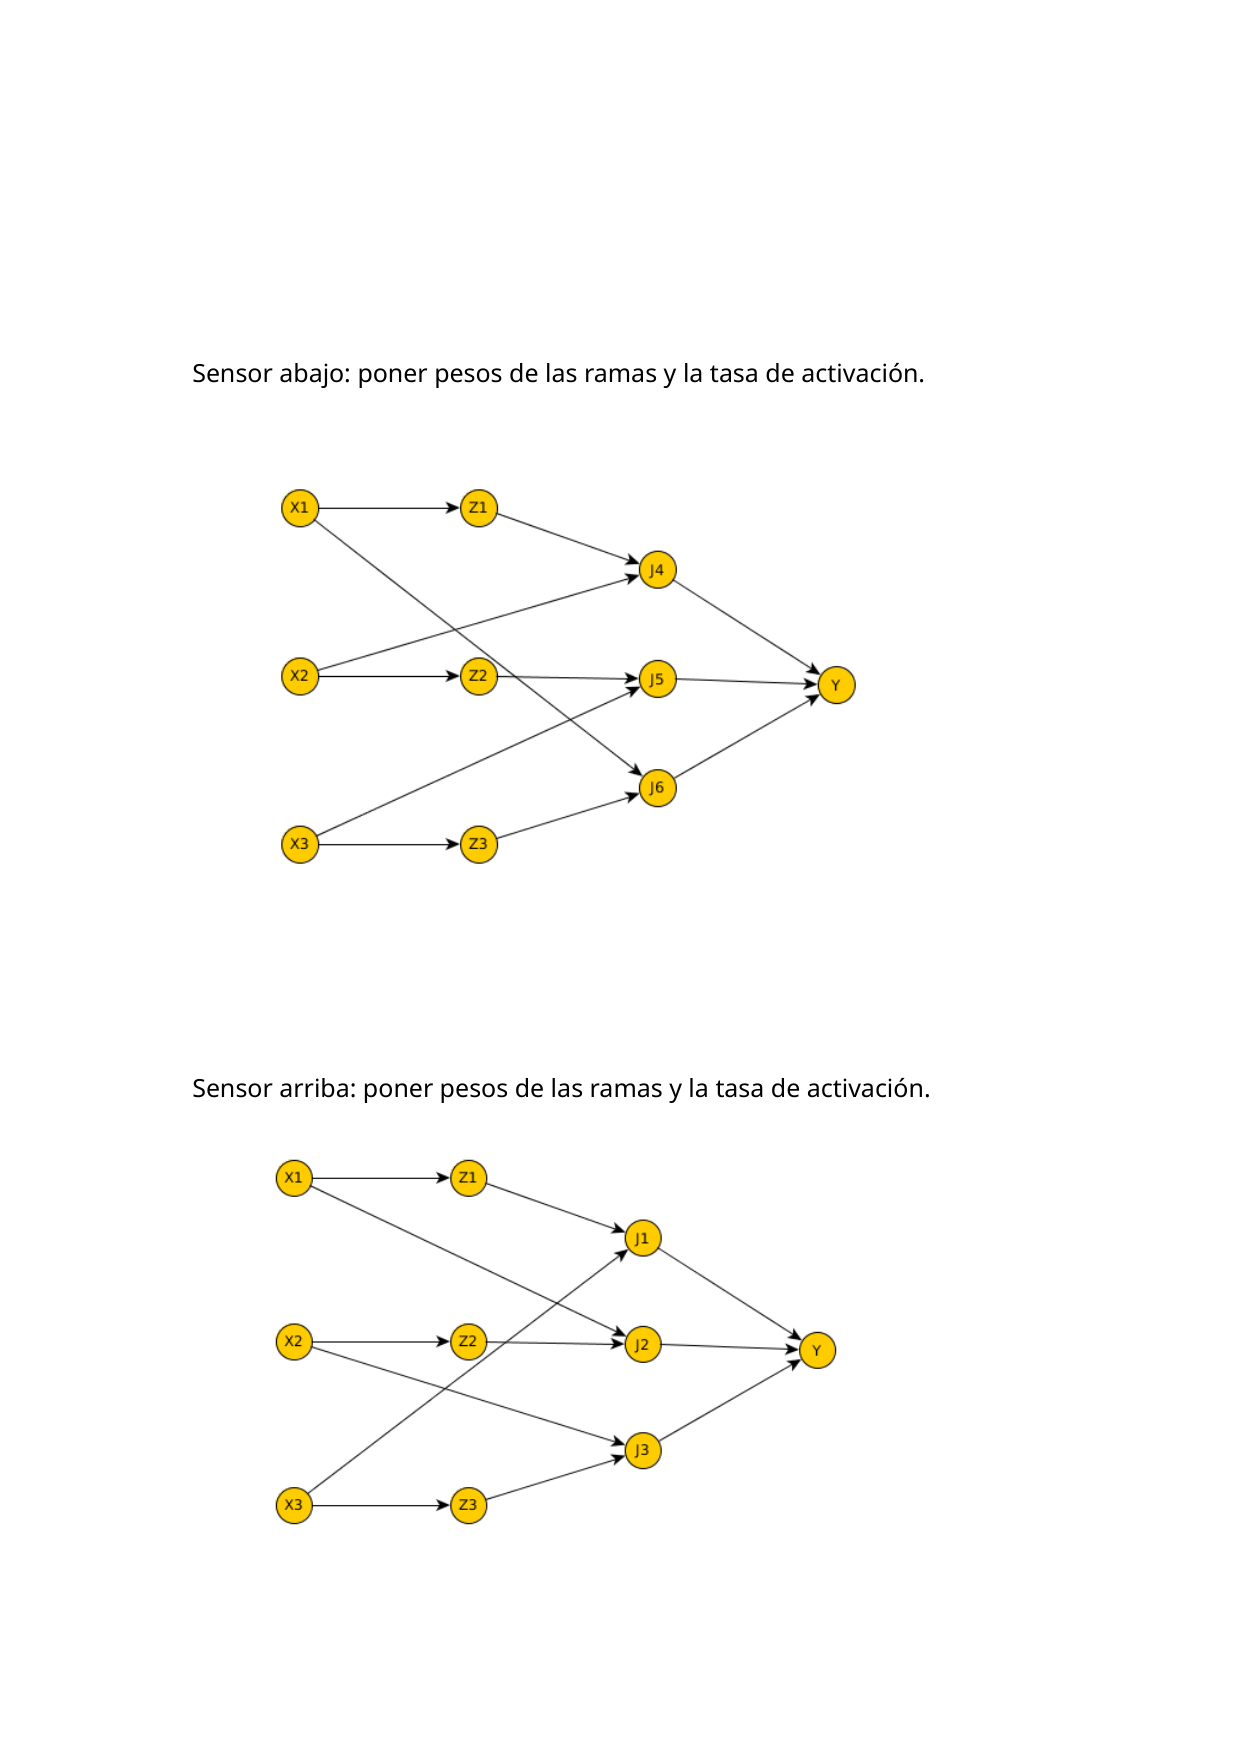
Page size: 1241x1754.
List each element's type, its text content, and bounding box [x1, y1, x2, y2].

picture [263, 471, 873, 881]
text Sensor abajo: poner pesos de las ramas y la tasa de activación. [192, 356, 1064, 390]
picture [258, 1142, 853, 1541]
text Sensor arriba: poner pesos de las ramas y la tasa de activación. [192, 1070, 1064, 1104]
